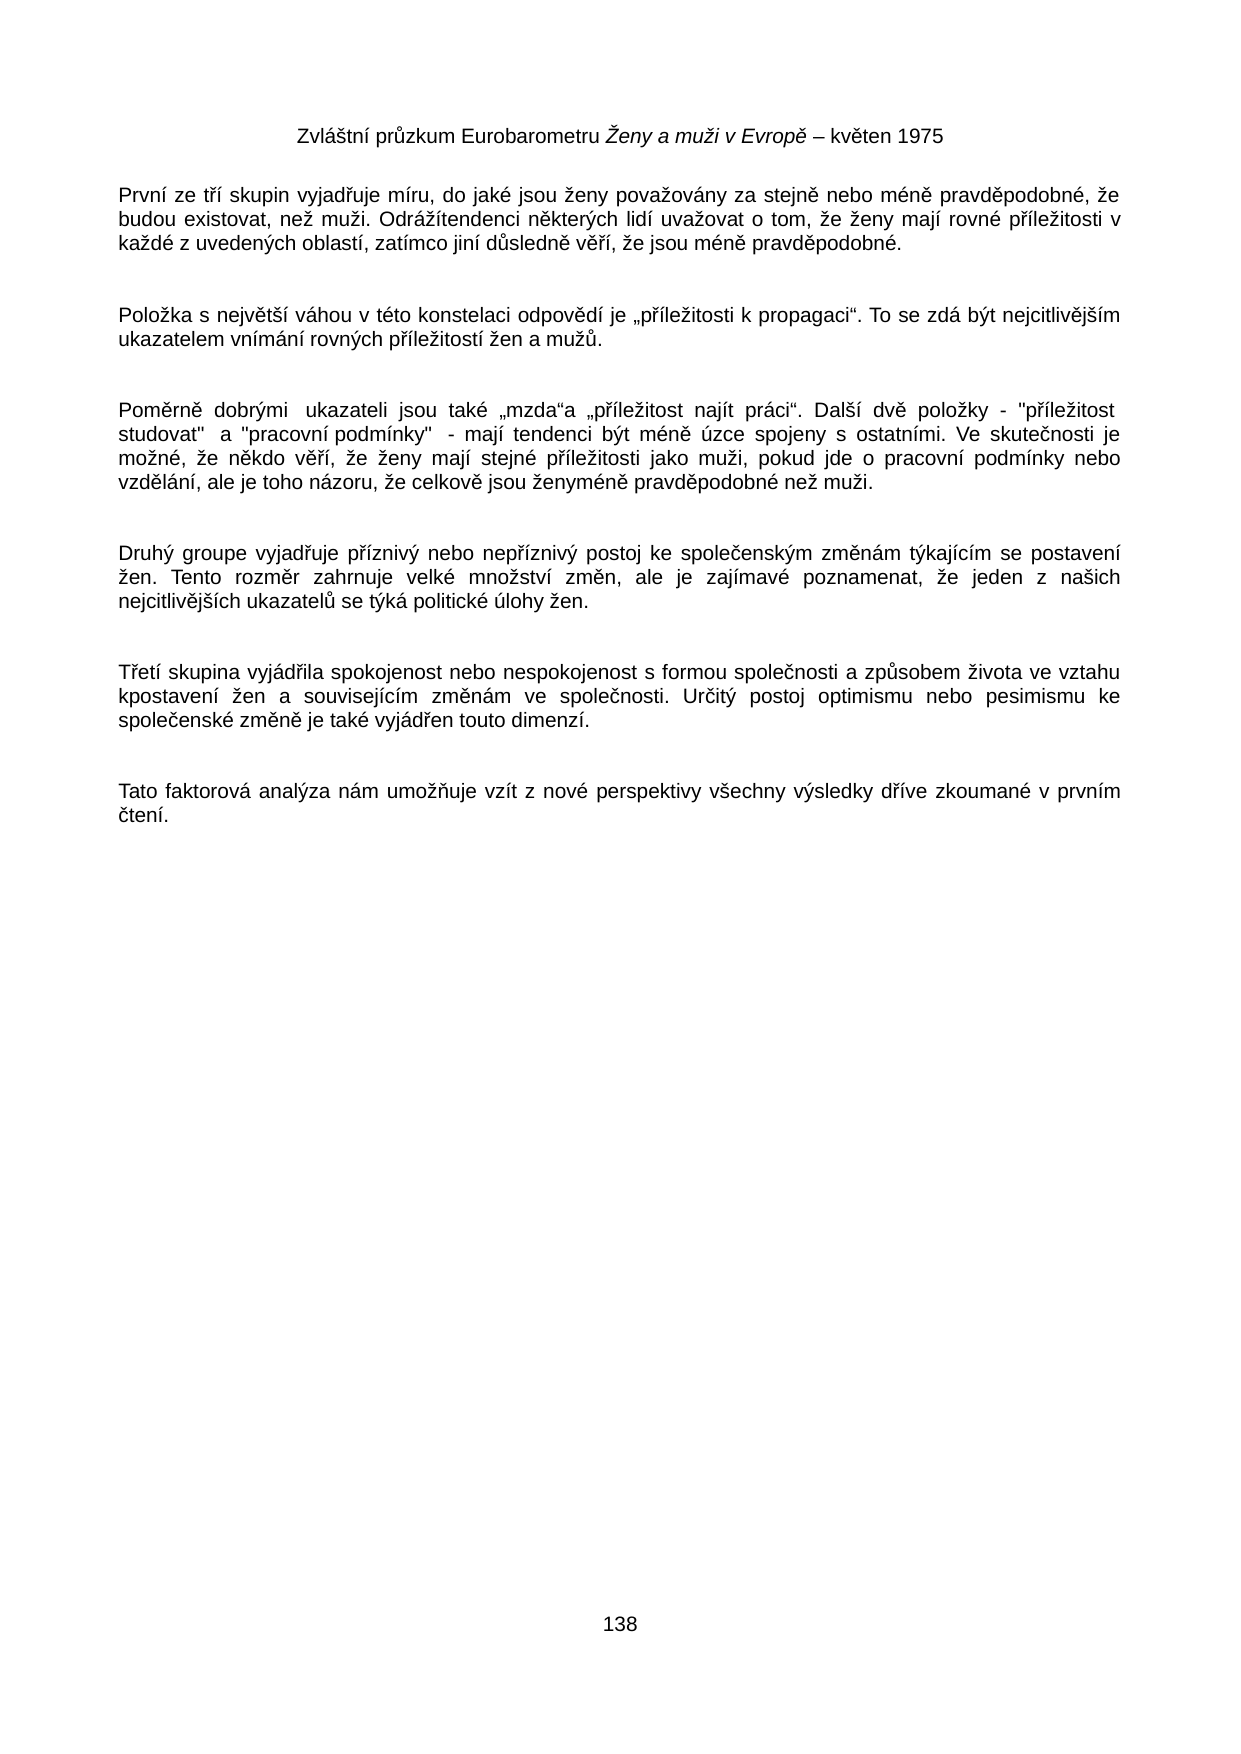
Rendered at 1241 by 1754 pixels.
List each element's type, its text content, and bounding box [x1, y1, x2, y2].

text První ze tří skupin vyjadřuje míru, do jaké jsou ženy považovány za stejně nebo méně pravděpodobné, že budou existovat, než muži. Odrážítendenci některých lidí uvažovat o tom, že ženy mají rovné příležitosti v každé z uvedených oblastí, zatímco jiní důsledně věří, že jsou méně pravděpodobné. [118, 183, 1122, 255]
text Třetí skupina vyjádřila spokojenost nebo nespokojenost s formou společnosti a způsobem života ve vztahu kpostavení žen a souvisejícím změnám ve společnosti. Určitý postoj optimismu nebo pesimismu ke společenské změně je také vyjádřen touto dimenzí. [118, 660, 1122, 732]
text Tato faktorová analýza nám umožňuje vzít z nové perspektivy všechny výsledky dříve zkoumané v prvním čtení. [118, 779, 1122, 827]
text Poměrně dobrými ukazateli jsou také „mzda“a „příležitost najít práci“. Další dvě položky - "příležitost studovat" a "pracovní podmínky" - mají tendenci být méně úzce spojeny s ostatními. Ve skutečnosti je možné, že někdo věří, že ženy mají stejné příležitosti jako muži, pokud jde o pracovní podmínky nebo vzdělání, ale je toho názoru, že celkově jsou ženyméně pravděpodobné než muži. [118, 398, 1122, 493]
text Druhý groupe vyjadřuje příznivý nebo nepříznivý postoj ke společenským změnám týkajícím se postavení žen. Tento rozměr zahrnuje velké množství změn, ale je zajímavé poznamenat, že jeden z našich nejcitlivějších ukazatelů se týká politické úlohy žen. [118, 541, 1122, 613]
text Položka s největší váhou v této konstelaci odpovědí je „příležitosti k propagaci“. To se zdá být nejcitlivějším ukazatelem vnímání rovných příležitostí žen a mužů. [118, 302, 1122, 350]
